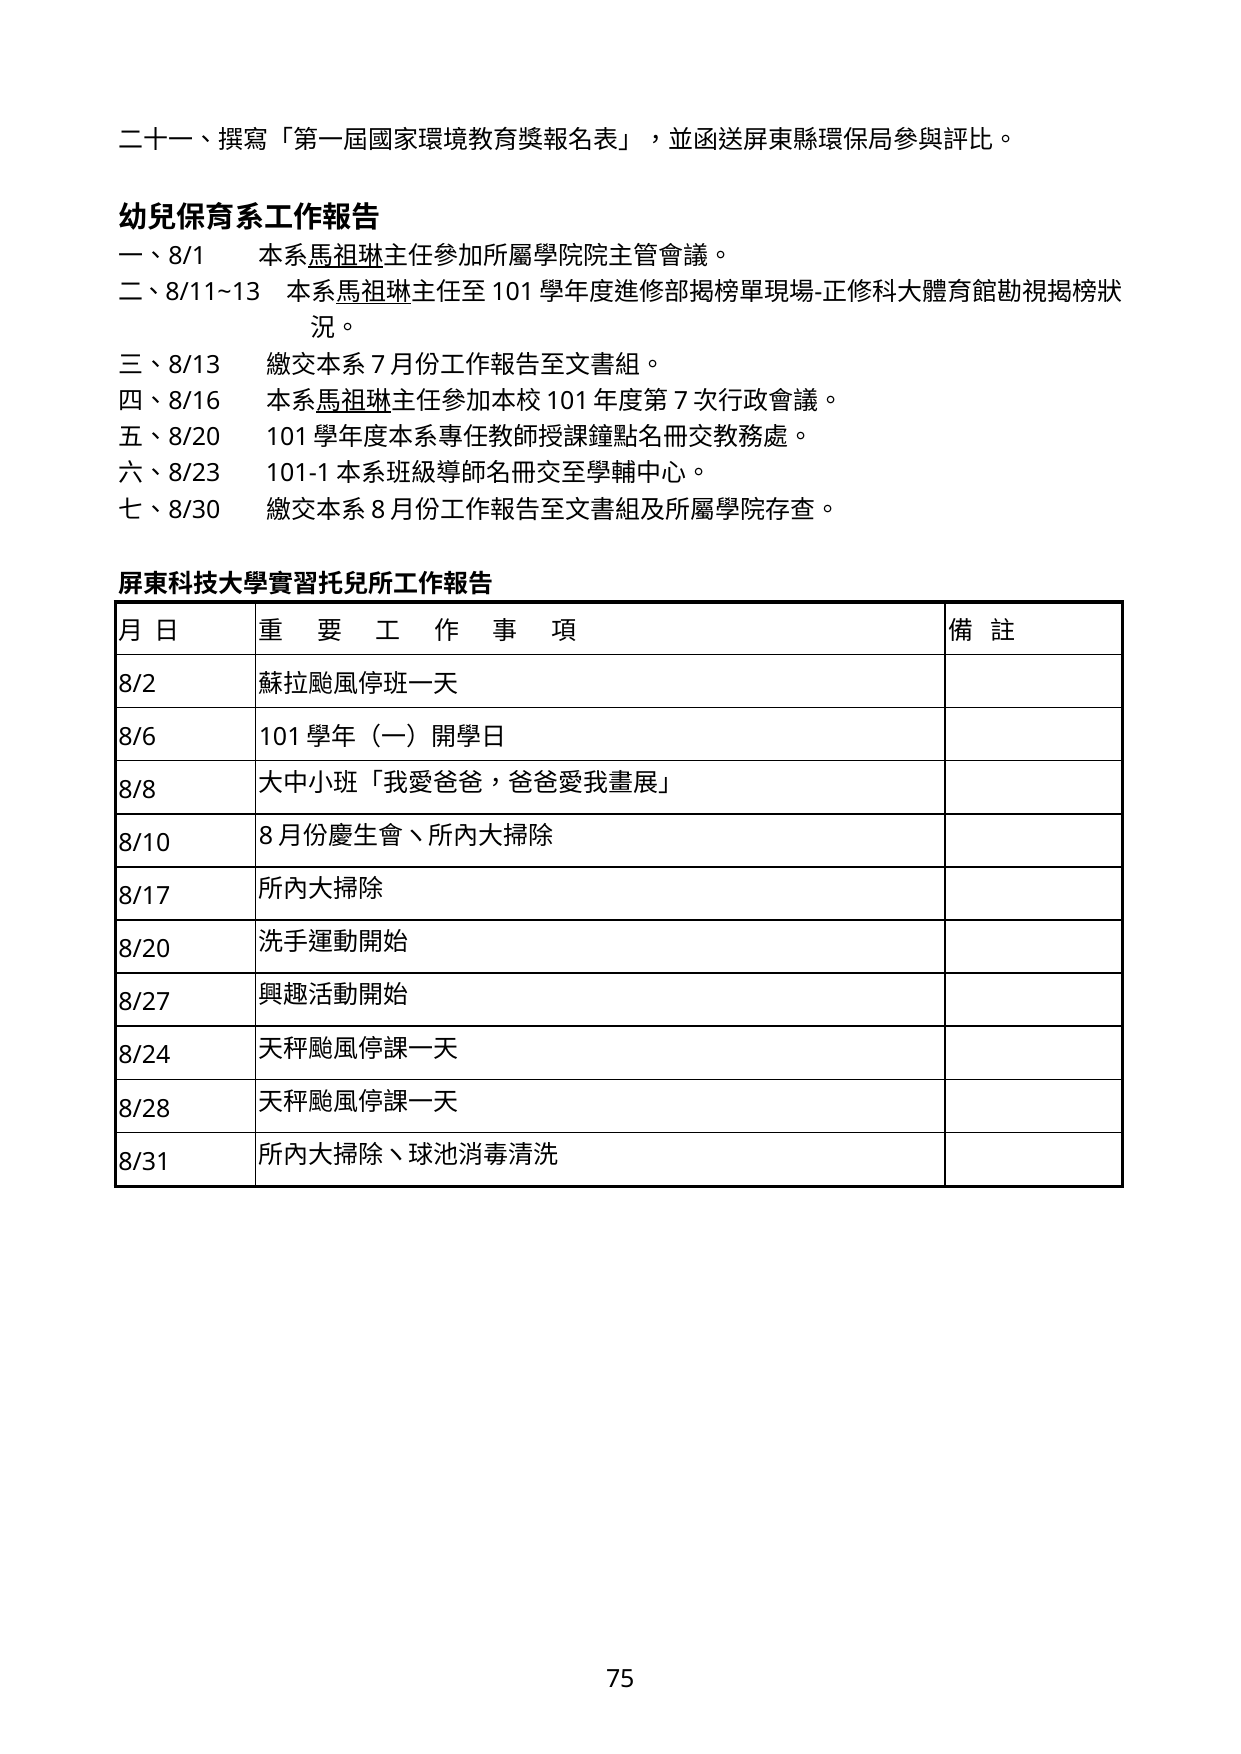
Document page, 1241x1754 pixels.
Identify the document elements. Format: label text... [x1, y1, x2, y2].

table_header 月 日 [117, 604, 255, 653]
table_cell 8/20 [117, 921, 255, 972]
table_cell 8/8 [117, 761, 255, 813]
table_cell 大中小班「我愛爸爸，爸爸愛我畫展」 [256, 761, 944, 813]
table_cell [946, 761, 1121, 813]
table_cell 8/31 [117, 1133, 255, 1185]
table_cell [946, 708, 1121, 760]
table_cell [946, 921, 1121, 972]
text 七、8/30 繳交本系8月份工作報告至文書組及所屬學院存查。 [118, 489, 1122, 525]
table_cell 101學年（一）開學日 [256, 708, 944, 760]
text 屏東科技大學實習托兒所工作報告 [118, 563, 1122, 600]
table_cell [946, 815, 1121, 866]
table_cell [946, 1027, 1121, 1078]
table_header 備 註 [946, 604, 1121, 653]
text 二、8/11~13 本系馬祖琳主任至101學年度進修部揭榜單現場-正修科大體育館勘視揭榜狀況。 [118, 272, 1122, 344]
table_cell 興趣活動開始 [256, 974, 944, 1025]
table_cell 洗手運動開始 [256, 921, 944, 972]
table_cell 天秤颱風停課一天 [256, 1080, 944, 1132]
text 一、8/1 本系馬祖琳主任參加所屬學院院主管會議。 [118, 235, 1122, 272]
table_cell 所內大掃除ヽ球池消毒清洗 [256, 1133, 944, 1185]
table_cell 蘇拉颱風停班一天 [256, 655, 944, 707]
table_cell 8/10 [117, 815, 255, 866]
text 四、8/16 本系馬祖琳主任參加本校101年度第7次行政會議。 [118, 380, 1122, 417]
table_cell [946, 1080, 1121, 1132]
table_cell 8/17 [117, 868, 255, 919]
table_header 重 要 工 作 事 項 [256, 604, 944, 653]
table_cell 8/6 [117, 708, 255, 760]
table_cell 8/28 [117, 1080, 255, 1132]
text 三、8/13 繳交本系7月份工作報告至文書組。 [118, 344, 1122, 380]
table_cell 8/27 [117, 974, 255, 1025]
table_cell 所內大掃除 [256, 868, 944, 919]
text 五、8/20 101學年度本系專任教師授課鐘點名冊交教務處。 [118, 417, 1122, 453]
table_cell [946, 868, 1121, 919]
text 二十一、撰寫「第一屆國家環境教育獎報名表」，並函送屏東縣環保局參與評比。 [118, 118, 1122, 156]
table_cell [946, 974, 1121, 1025]
table_cell [946, 1133, 1121, 1185]
text 六、8/23 101-1本系班級導師名冊交至學輔中心。 [118, 453, 1122, 489]
table_cell 天秤颱風停課一天 [256, 1027, 944, 1078]
table_cell 8/2 [117, 655, 255, 707]
table_cell 8/24 [117, 1027, 255, 1078]
text 幼兒保育系工作報告 [118, 193, 1122, 235]
table_cell 8月份慶生會ヽ所內大掃除 [256, 815, 944, 866]
table_cell [946, 655, 1121, 707]
